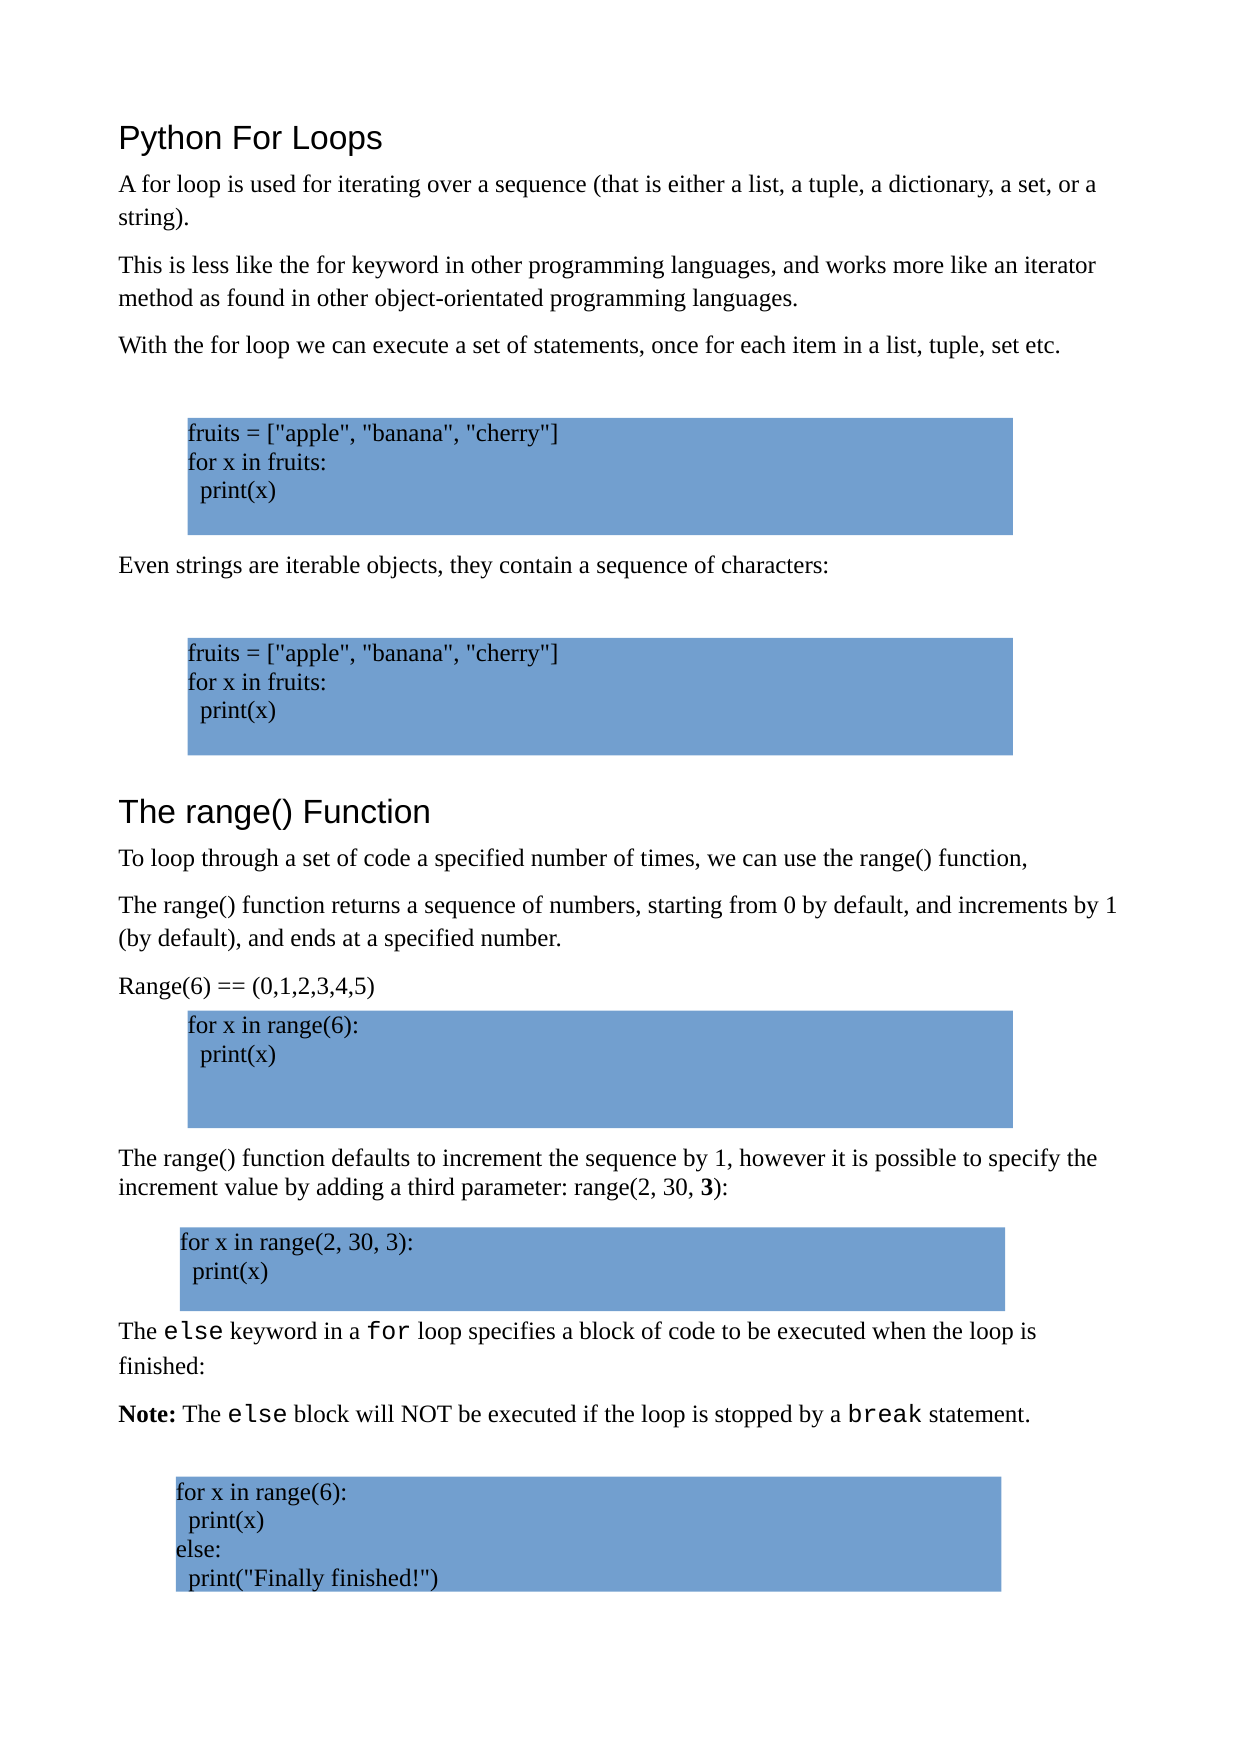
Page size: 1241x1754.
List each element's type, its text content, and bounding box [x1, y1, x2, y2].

text The else keyword in a for loop specifies a block of code to be executed when the loop is finished: [118, 1316, 1122, 1380]
text The range() function defaults to increment the sequence by 1, however it is possible to specify the increment value by adding a third parameter: range(2, 30, 3): [118, 1143, 1122, 1201]
subtitle Python For Loops [118, 118, 1122, 157]
text This is less like the for keyword in other programming languages, and works more like an iterator method as found in other object-orientated programming languages. [118, 250, 1122, 312]
text With the for loop we can execute a set of statements, once for each item in a list, tuple, set etc. [118, 331, 1122, 359]
text A for loop is used for iterating over a sequence (that is either a list, a tuple, a dictionary, a set, or a string). [118, 169, 1122, 231]
text Even strings are iterable objects, they contain a sequence of characters: [118, 551, 1122, 579]
text Range(6) == (0,1,2,3,4,5) [118, 971, 1122, 1000]
text Note: The else block will NOT be executed if the loop is stopped by a break statement. [118, 1399, 1122, 1429]
text The range() function returns a sequence of numbers, starting from 0 by default, and increments by 1 (by default), and ends at a specified number. [118, 890, 1122, 952]
subtitle The range() Function [118, 792, 1122, 830]
text To loop through a set of code a specified number of times, we can use the range() function, [118, 843, 1122, 871]
